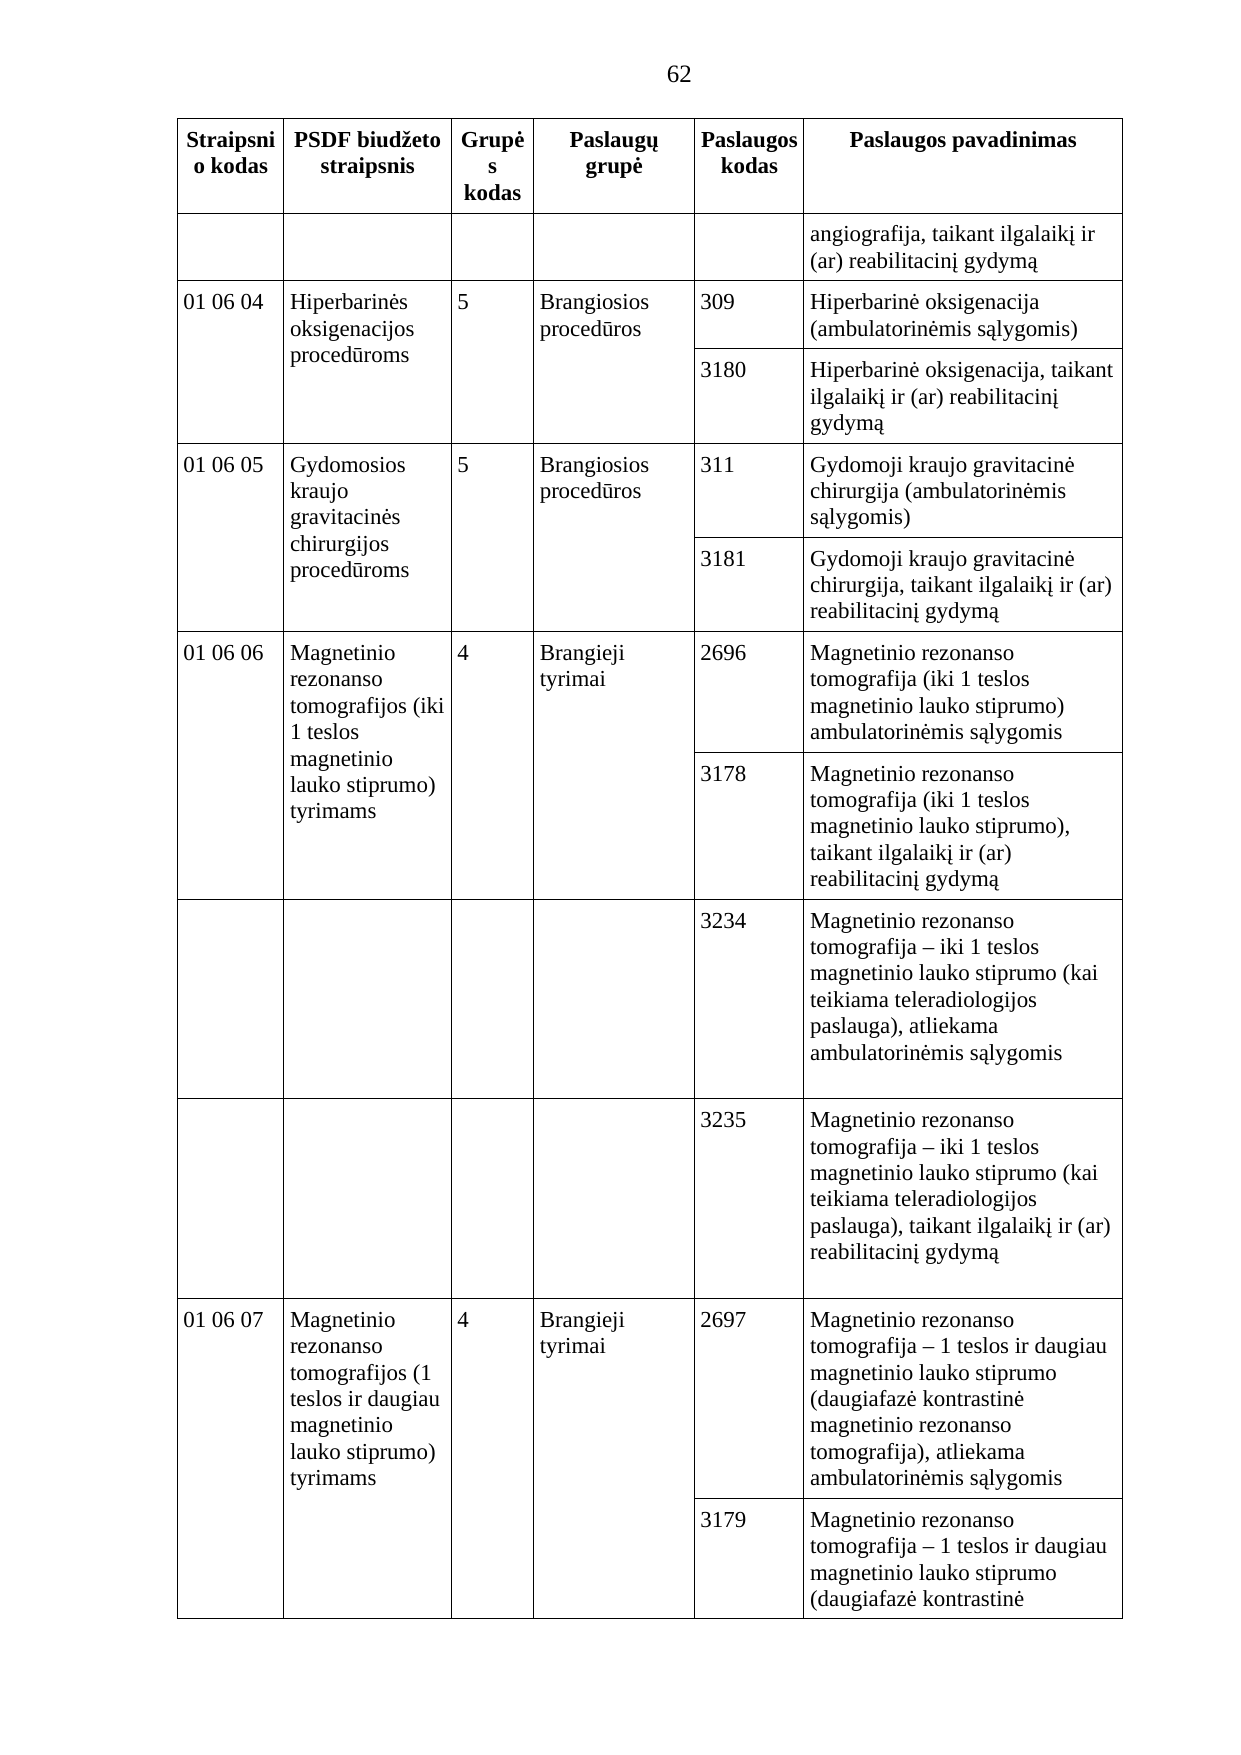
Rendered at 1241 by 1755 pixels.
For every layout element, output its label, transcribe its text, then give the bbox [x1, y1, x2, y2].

table_cell [695, 214, 803, 280]
table_cell Hiperbarinė oksigenacija, taikant ilgalaikį ir (ar) reabilitacinį gydymą [804, 349, 1122, 442]
table_cell [452, 348, 533, 442]
table_cell [178, 900, 283, 1098]
table_cell Magnetinio rezonanso tomografijos (iki 1 teslos magnetinio lauko stiprumo) tyrimams [284, 632, 451, 899]
table_cell [534, 752, 694, 899]
table_cell 3235 [695, 1099, 803, 1298]
table_header Paslaugos pavadinimas [804, 119, 1122, 212]
table_cell 01 06 06 [178, 632, 283, 752]
table_header PSDF biudžeto straipsnis [284, 119, 451, 212]
table_cell [534, 1099, 694, 1298]
table_cell 01 06 07 [178, 1299, 283, 1498]
table_cell 3180 [695, 349, 803, 442]
table_cell Gydomoji kraujo gravitacinė chirurgija, taikant ilgalaikį ir (ar) reabilitacinį gydymą [804, 538, 1122, 631]
table_cell 3234 [695, 900, 803, 1098]
table_cell 5 [452, 281, 533, 348]
table_cell [178, 537, 283, 631]
table_cell [534, 900, 694, 1098]
table_cell [178, 348, 283, 442]
table_cell Brangieji tyrimai [534, 1299, 694, 1498]
table_cell 4 [452, 1299, 533, 1498]
table_cell [284, 1099, 451, 1298]
table_cell [452, 900, 533, 1098]
table_header Grupės kodas [452, 119, 533, 212]
table_cell Magnetinio rezonanso tomografija (iki 1 teslos magnetinio lauko stiprumo), taikant ilgalaikį ir (ar) reabilitacinį gydymą [804, 753, 1122, 899]
table_header Paslaugų grupė [534, 119, 694, 212]
table_cell 4 [452, 632, 533, 752]
table_cell [452, 1099, 533, 1298]
table_cell Hiperbarinės oksigenacijos procedūroms [284, 281, 451, 442]
table_cell [178, 214, 283, 280]
table_cell Magnetinio rezonanso tomografija – iki 1 teslos magnetinio lauko stiprumo (kai teikiama teleradiologijos paslauga), taikant ilgalaikį ir (ar) reabilitacinį gydymą [804, 1099, 1122, 1298]
table_cell 3178 [695, 753, 803, 899]
table_cell [284, 900, 451, 1098]
table_cell [534, 348, 694, 442]
table_cell Magnetinio rezonanso tomografija – iki 1 teslos magnetinio lauko stiprumo (kai teikiama teleradiologijos paslauga), atliekama ambulatorinėmis sąlygomis [804, 900, 1122, 1098]
table_cell [452, 537, 533, 631]
table_cell [534, 1498, 694, 1618]
table_cell [534, 214, 694, 280]
table_header Straipsnio kodas [178, 119, 283, 212]
table_header Paslaugos kodas [695, 119, 803, 212]
table_cell Brangiosios procedūros [534, 444, 694, 631]
table_cell 3179 [695, 1499, 803, 1618]
table_cell 01 06 04 [178, 281, 283, 348]
table_cell 2697 [695, 1299, 803, 1498]
table_cell [284, 214, 451, 280]
table_cell 2696 [695, 632, 803, 752]
table_cell 311 [695, 444, 803, 537]
table_cell Hiperbarinė oksigenacija (ambulatorinėmis sąlygomis) [804, 281, 1122, 348]
table_cell Magnetinio rezonanso tomografija (iki 1 teslos magnetinio lauko stiprumo) ambulatorinėmis sąlygomis [804, 632, 1122, 752]
table_cell [452, 752, 533, 899]
table_cell angiografija, taikant ilgalaikį ir (ar) reabilitacinį gydymą [804, 214, 1122, 280]
table_cell 3181 [695, 538, 803, 631]
table_cell 01 06 05 [178, 444, 283, 537]
table_cell Gydomosios kraujo gravitacinės chirurgijos procedūroms [284, 444, 451, 631]
table_cell Magnetinio rezonanso tomografijos (1 teslos ir daugiau magnetinio lauko stiprumo) tyrimams [284, 1299, 451, 1618]
table_cell Magnetinio rezonanso tomografija – 1 teslos ir daugiau magnetinio lauko stiprumo (daugiafazė kontrastinė magnetinio rezonanso tomografija), atliekama ambulatorinėmis sąlygomis [804, 1299, 1122, 1498]
table_cell 309 [695, 281, 803, 348]
table_cell Magnetinio rezonanso tomografija – 1 teslos ir daugiau magnetinio lauko stiprumo (daugiafazė kontrastinė [804, 1499, 1122, 1618]
table_cell Brangiosios procedūros [534, 281, 694, 348]
table_cell 5 [452, 444, 533, 537]
table_cell [452, 214, 533, 280]
table_cell Gydomoji kraujo gravitacinė chirurgija (ambulatorinėmis sąlygomis) [804, 444, 1122, 537]
table_cell Brangieji tyrimai [534, 632, 694, 752]
table_cell [178, 752, 283, 899]
table_cell [178, 1099, 283, 1298]
table_cell [452, 1498, 533, 1618]
table_cell [178, 1498, 283, 1618]
